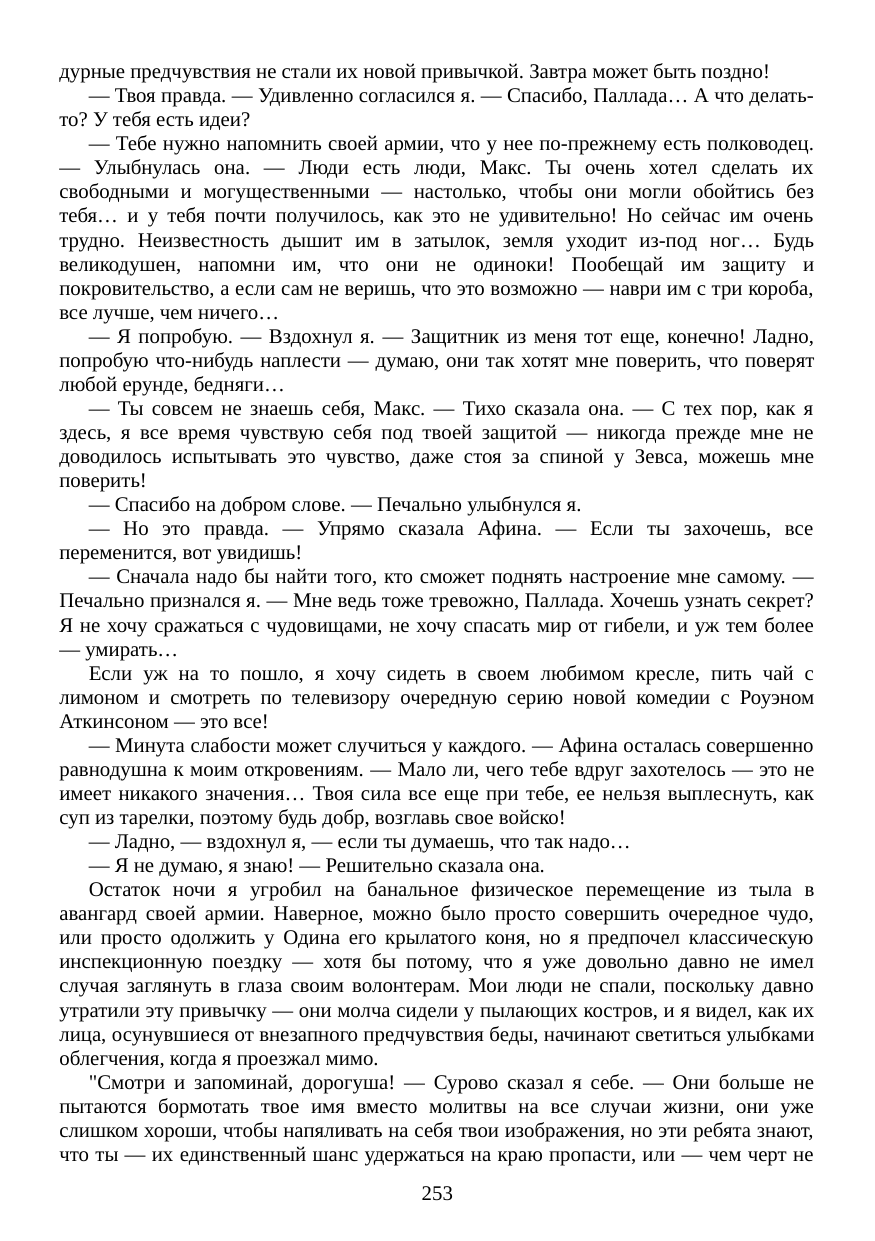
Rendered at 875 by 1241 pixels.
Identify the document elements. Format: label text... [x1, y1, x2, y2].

text Если уж на то пошло, я хочу сидеть в своем любимом кресле, пить чай с лимоном и смотреть по телевизору очередную серию новой комедии с Роуэном Аткинсоном — это все! [59, 661, 815, 733]
text — Тебе нужно напомнить своей армии, что у нее по-прежнему есть полководец. — Улыбнулась она. — Люди есть люди, Макс. Ты очень хотел сделать их свободными и могущественными — настолько, чтобы они могли обойтись без тебя… и у тебя почти получилось, как это не удивительно! Но сейчас им очень трудно. Неизвестность дышит им в затылок, земля уходит из-под ног… Будь великодушен, напомни им, что они не одиноки! Пообещай им защиту и покровительство, а если сам не веришь, что это возможно — наври им с три короба, все лучше, чем ничего… [59, 131, 815, 324]
text — Я попробую. — Вздохнул я. — Защитник из меня тот еще, конечно! Ладно, попробую что-нибудь наплести — думаю, они так хотят мне поверить, что поверят любой ерунде, бедняги… [59, 324, 815, 396]
text дурные предчувствия не стали их новой привычкой. Завтра может быть поздно! [59, 59, 815, 83]
text — Но это правда. — Упрямо сказала Афина. — Если ты захочешь, все переменится, вот увидишь! [59, 516, 815, 564]
text — Ладно, — вздохнул я, — если ты думаешь, что так надо… [59, 829, 815, 853]
text — Минута слабости может случиться у каждого. — Афина осталась совершенно равнодушна к моим откровениям. — Мало ли, чего тебе вдруг захотелось — это не имеет никакого значения… Твоя сила все еще при тебе, ее нельзя выплеснуть, как суп из тарелки, поэтому будь добр, возглавь свое войско! [59, 733, 815, 829]
text — Твоя правда. — Удивленно согласился я. — Спасибо, Паллада… А что делать-то? У тебя есть идеи? [59, 83, 815, 131]
text Остаток ночи я угробил на банальное физическое перемещение из тыла в авангард своей армии. Наверное, можно было просто совершить очередное чудо, или просто одолжить у Одина его крылатого коня, но я предпочел классическую инспекционную поездку — хотя бы потому, что я уже довольно давно не имел случая заглянуть в глаза своим волонтерам. Мои люди не спали, поскольку давно утратили эту привычку — они молча сидели у пылающих костров, и я видел, как их лица, осунувшиеся от внезапного предчувствия беды, начинают светиться улыбками облегчения, когда я проезжал мимо. [59, 877, 815, 1070]
text "Смотри и запоминай, дорогуша! — Сурово сказал я себе. — Они больше не пытаются бормотать твое имя вместо молитвы на все случаи жизни, они уже слишком хороши, чтобы напяливать на себя твои изображения, но эти ребята знают, что ты — их единственный шанс удержаться на краю пропасти, или — чем черт не [59, 1070, 815, 1166]
text — Ты совсем не знаешь себя, Макс. — Тихо сказала она. — С тех пор, как я здесь, я все время чувствую себя под твоей защитой — никогда прежде мне не доводилось испытывать это чувство, даже стоя за спиной у Зевса, можешь мне поверить! [59, 396, 815, 492]
text — Я не думаю, я знаю! — Решительно сказала она. [59, 853, 815, 877]
text — Спасибо на добром слове. — Печально улыбнулся я. [59, 492, 815, 516]
text — Сначала надо бы найти того, кто сможет поднять настроение мне самому. — Печально признался я. — Мне ведь тоже тревожно, Паллада. Хочешь узнать секрет? Я не хочу сражаться с чудовищами, не хочу спасать мир от гибели, и уж тем более — умирать… [59, 564, 815, 661]
